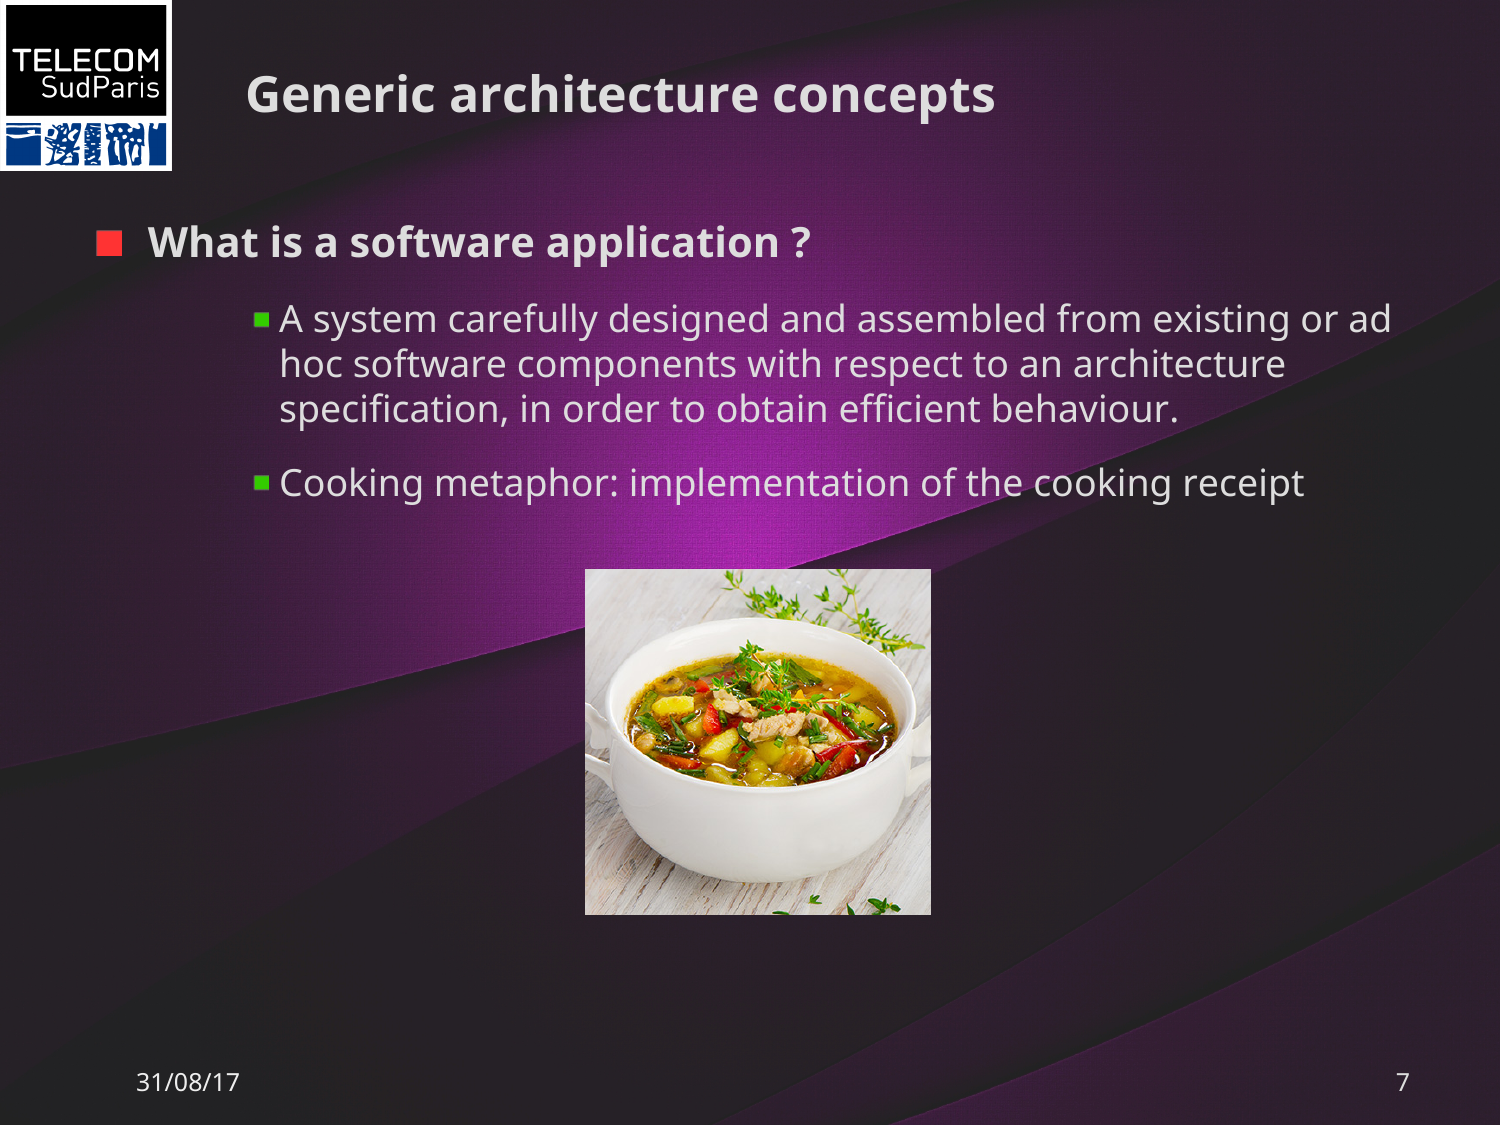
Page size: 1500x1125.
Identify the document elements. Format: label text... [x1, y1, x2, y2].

title Generic architecture concepts [230, 19, 1429, 165]
picture [0, 0, 1500, 1125]
list What is a software application ? A system carefully designed and assembled from existing or ad hoc software components with respect to an architecture specification, in order to obtain efficient behaviour. Cooking metaphor: implementation of the cooking receipt [76, 207, 1427, 977]
